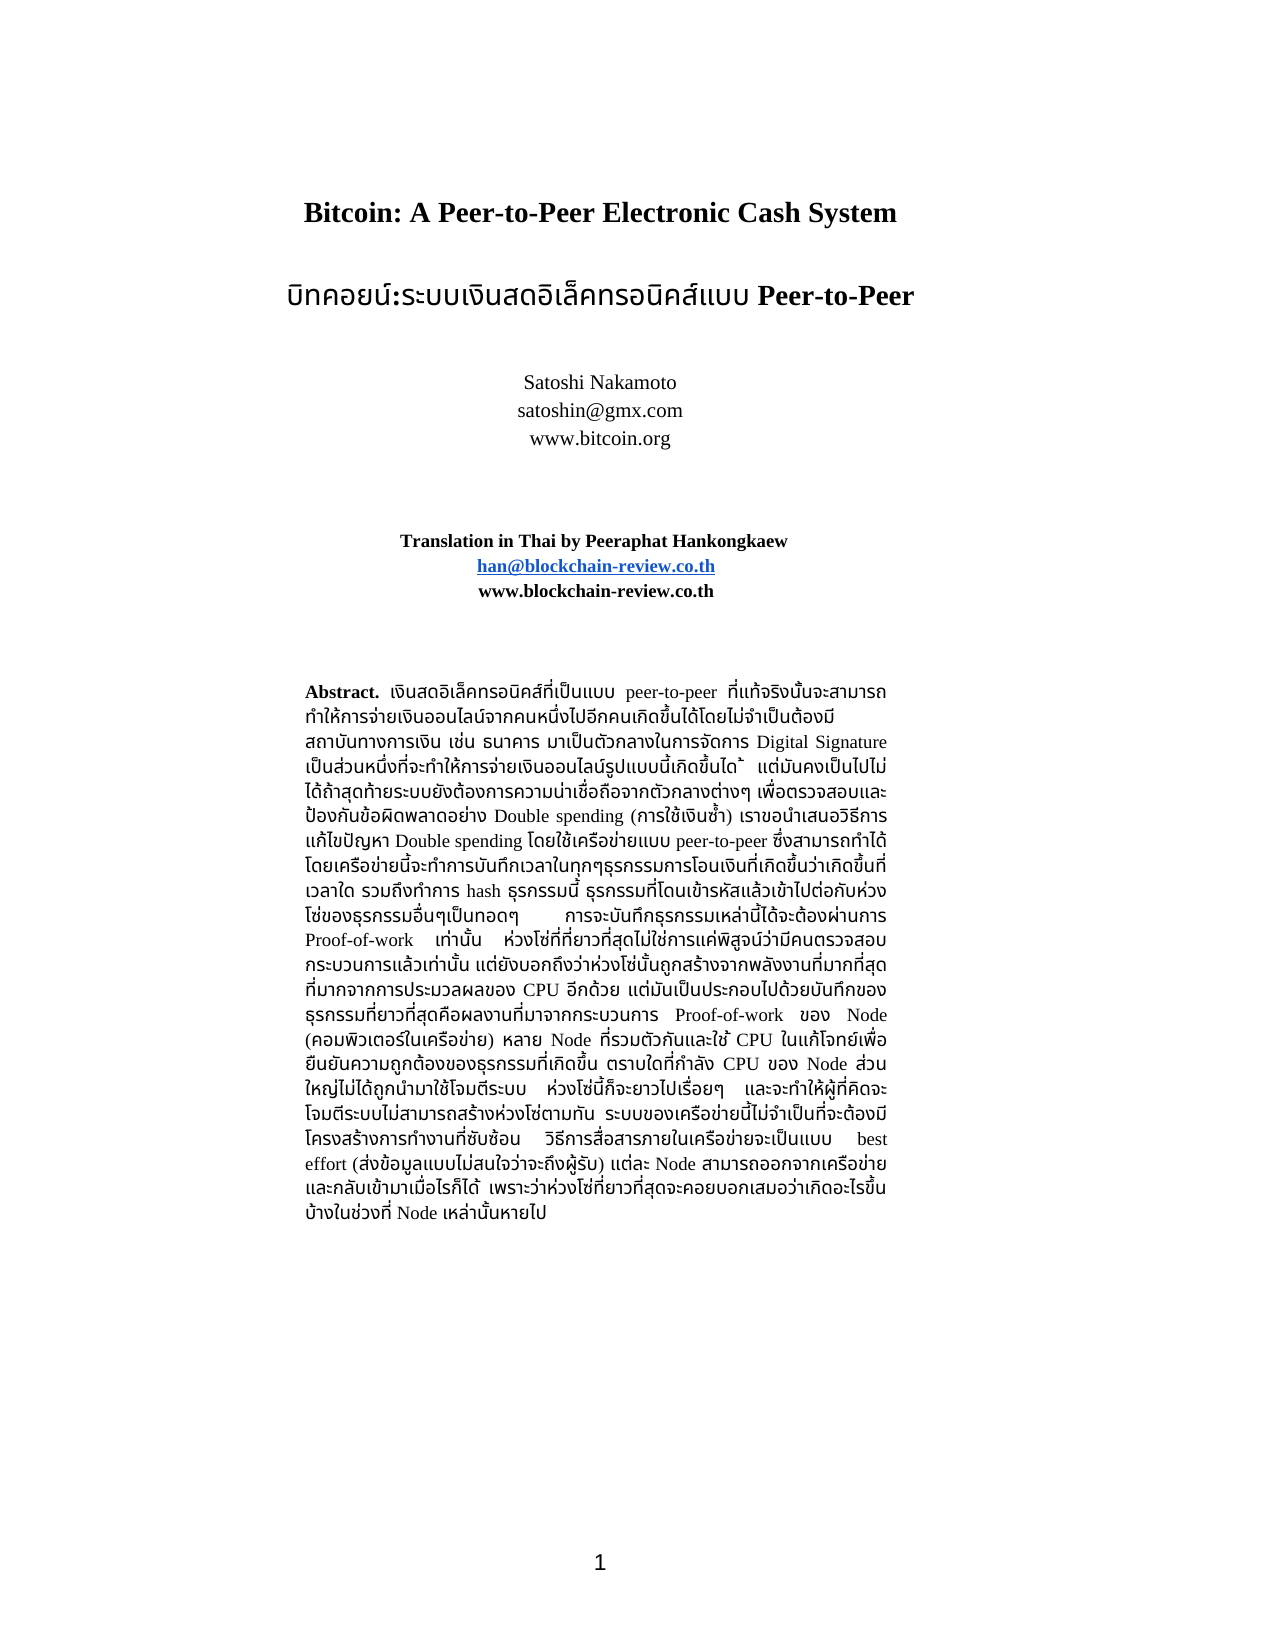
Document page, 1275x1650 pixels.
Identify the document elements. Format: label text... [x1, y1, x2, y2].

text Bitcoin: A Peer-to-Peer Electronic Cash System [280, 195, 921, 228]
text Abstract. เงินสดอิเล็คทรอนิคส์ที่เป็นแบบ peer-to-peer ที่แท้จริงนั้นจะสามารถทำให้การจ่ายเงินออนไลน์จากคนหนึ่งไปอีกคนเกิดขึ้นได้โดยไม่จำเป็นต้องมีสถาบันทางการเงิน เช่น ธนาคาร มาเป็นตัวกลางในการจัดการ Digital Signature เป็นส่วนหนึ่งที่จะทำให้การจ่ายเงินออนไลน์รูปแบบนี้เกิดขึ้นได้ แต่มันคงเป็นไปไม่ได้ถ้าสุดท้ายระบบยังต้องการความน่าเชื่อถือจากตัวกลางต่างๆ เพื่อตรวจสอบและป้องกันข้อผิดพลาดอย่าง Double spending (การใช้เงินซ้ำ) เราขอนำเสนอวิธีการแก้ไขปัญหา Double spending โดยใช้เครือข่ายแบบ peer-to-peer ซึ่งสามารถทำได้โดยเครือข่ายนี้จะทำการบันทึกเวลาในทุกๆธุรกรรมการโอนเงินที่เกิดขึ้นว่าเกิดขึ้นที่เวลาใด รวมถึงทำการ hash ธุรกรรมนี้ ธุรกรรมที่โดนเข้ารหัสแล้วเข้าไปต่อกับห่วงโซ่ของธุรกรรมอื่นๆเป็นทอดๆ การจะบันทึกธุรกรรมเหล่านี้ได้จะต้องผ่านการ Proof-of-work เท่านั้น ห่วงโซ่ที่ที่ยาวที่สุดไม่ใช่การแค่พิสูจน์ว่ามีคนตรวจสอบกระบวนการแล้วเท่านั้น แต่ยังบอกถึงว่าห่วงโซ่นั้นถูกสร้างจากพลังงานที่มากที่สุดที่มากจากการประมวลผลของ CPU อีกด้วย แต่มันเป็นประกอบไปด้วยบันทึกของธุรกรรมที่ยาวที่สุดคือผลงานที่มาจากกระบวนการ Proof-of-work ของ Node (คอมพิวเตอร์ในเครือข่าย) หลาย Node ที่รวมตัวกันและใช้ CPU ในแก้โจทย์เพื่อยืนยันความถูกต้องของธุรกรรมที่เกิดขึ้น ตราบใดที่กำลัง CPU ของ Node ส่วนใหญ่ไม่ได้ถูกนำมาใช้โจมตีระบบ ห่วงโซ่นี้ก็จะยาวไปเรื่อยๆ และจะทำให้ผู้ที่คิดจะโจมตีระบบไม่สามารถสร้างห่วงโซ่ตามทัน ระบบของเครือข่ายนี้ไม่จำเป็นที่จะต้องมีโครงสร้างการทำงานที่ซับซ้อน วิธีการสื่อสารภายในเครือข่ายจะเป็นแบบ best effort (ส่งข้อมูลแบบไม่สนใจว่าจะถึงผู้รับ) แต่ละ Node สามารถออกจากเครือข่าย และกลับเข้ามาเมื่อไรก็ได้ เพราะว่าห่วงโซ่ที่ยาวที่สุดจะคอยบอกเสมอว่าเกิดอะไรขึ้นบ้างในช่วงที่ Node เหล่านั้นหายไป [305, 681, 887, 1224]
text บิทคอยน์:ระบบเงินสดอิเล็คทรอนิคส์แบบ Peer-to-Peer [280, 278, 921, 312]
text Satoshi Nakamoto satoshin@gmx.com www.bitcoin.org [450, 370, 750, 449]
text Translation in Thai by Peeraphat Hankongkaew han@blockchain-review.co.th www.blockchain-review.co.th [305, 530, 887, 601]
